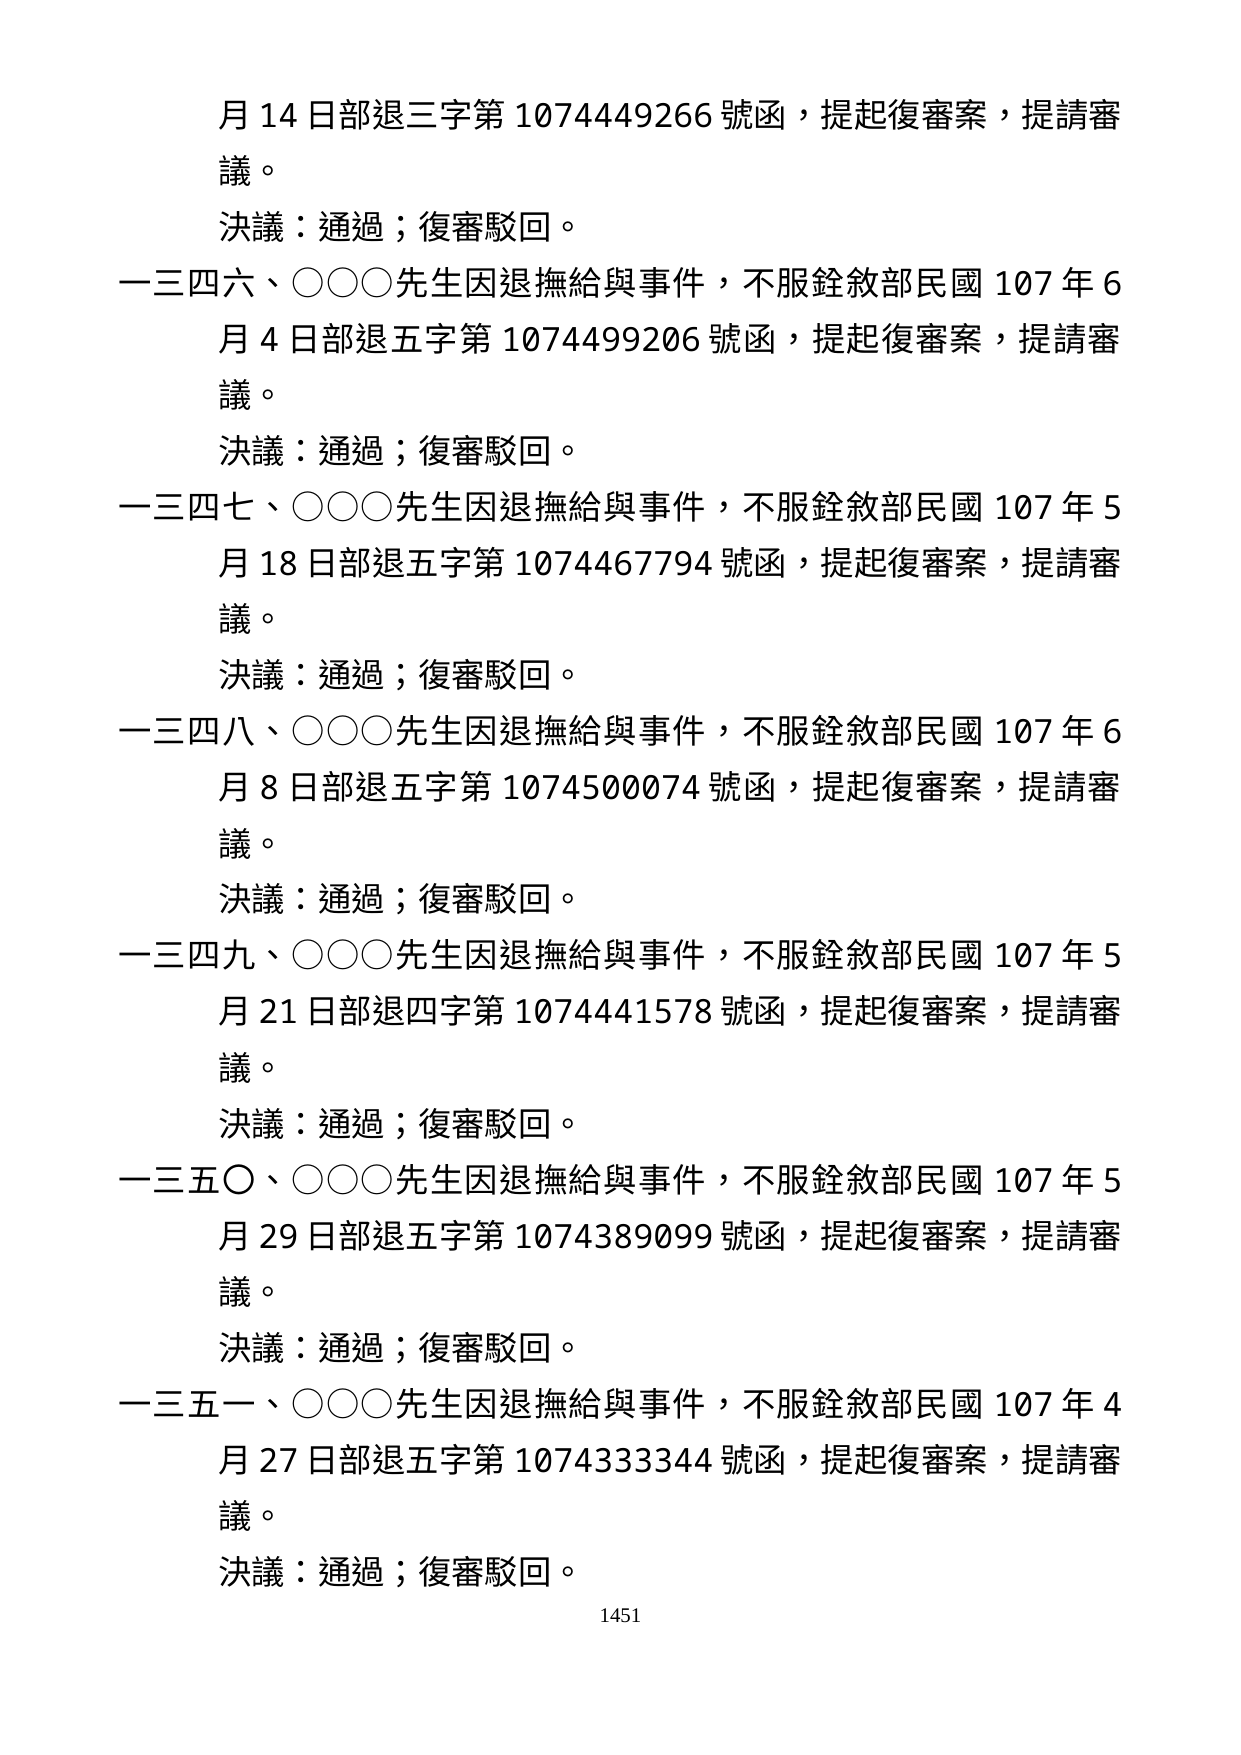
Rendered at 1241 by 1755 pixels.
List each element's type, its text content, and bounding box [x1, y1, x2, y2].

text 一三四八、○○○先生因退撫給與事件，不服銓敘部民國107年6月8日部退五字第1074500074號函，提起復審案，提請審議。 [118, 705, 1122, 866]
text 決議：通過；復審駁回。 [218, 1546, 1122, 1594]
text 月14日部退三字第1074449266號函，提起復審案，提請審議。 [118, 89, 1122, 193]
text 決議：通過；復審駁回。 [218, 1097, 1122, 1146]
text 一三五一、○○○先生因退撫給與事件，不服銓敘部民國107年4月27日部退五字第1074333344號函，提起復審案，提請審議。 [118, 1377, 1122, 1538]
text 決議：通過；復審駁回。 [218, 873, 1122, 921]
text 一三五〇、○○○先生因退撫給與事件，不服銓敘部民國107年5月29日部退五字第1074389099號函，提起復審案，提請審議。 [118, 1153, 1122, 1314]
text 一三四七、○○○先生因退撫給與事件，不服銓敘部民國107年5月18日部退五字第1074467794號函，提起復審案，提請審議。 [118, 481, 1122, 641]
text 決議：通過；復審駁回。 [218, 649, 1122, 697]
text 一三四六、○○○先生因退撫給與事件，不服銓敘部民國107年6月4日部退五字第1074499206號函，提起復審案，提請審議。 [118, 257, 1122, 417]
text 決議：通過；復審駁回。 [218, 425, 1122, 473]
text 決議：通過；復審駁回。 [218, 1322, 1122, 1370]
text 一三四九、○○○先生因退撫給與事件，不服銓敘部民國107年5月21日部退四字第1074441578號函，提起復審案，提請審議。 [118, 929, 1122, 1090]
text 決議：通過；復審駁回。 [218, 201, 1122, 249]
